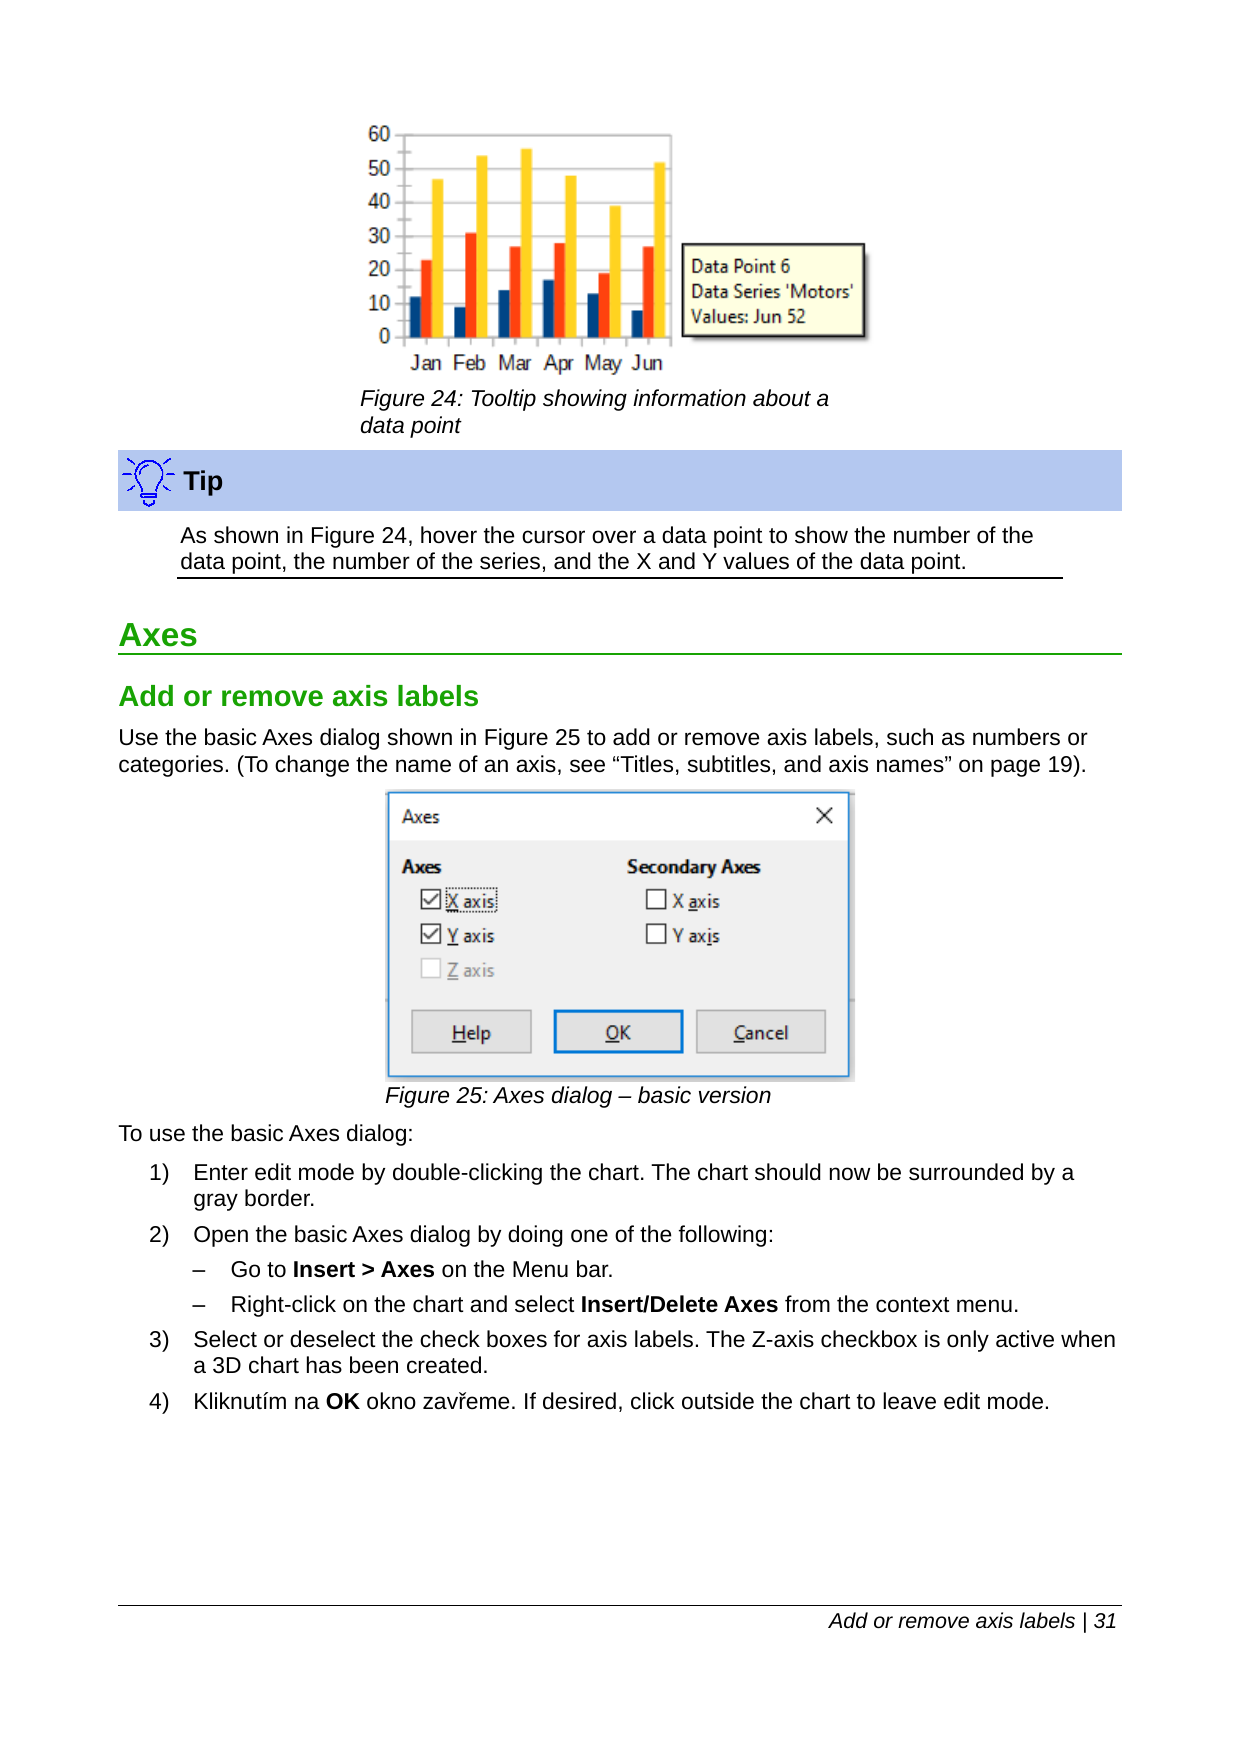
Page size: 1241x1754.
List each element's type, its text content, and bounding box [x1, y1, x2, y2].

list Select or deselect the check boxes for axis labels. The Z-axis checkbox is only active when a 3D chart has been created. [169, 1326, 1122, 1379]
subtitle Tip [179, 450, 1122, 511]
subtitle Axes [118, 615, 1122, 653]
list Right-click on the chart and select Insert/Delete Axes from the context menu. [192, 1291, 1122, 1317]
picture [119, 450, 179, 511]
list Open the basic Axes dialog by doing one of the following: [169, 1221, 1122, 1247]
text Figure 25: Axes dialog – basic version [385, 1082, 855, 1108]
list Kliknutím na OK okno zavřeme. If desired, click outside the chart to leave edit mode. [169, 1388, 1122, 1414]
picture [385, 789, 856, 1082]
text As shown in Figure 24, hover the cursor over a data point to show the number of the data point, the number of the series, and the X and Y values of the data point. [177, 519, 1063, 577]
list Go to Insert > Axes on the Menu bar. [192, 1256, 1122, 1282]
list To use the basic Axes dialog: [118, 1120, 1122, 1146]
text Figure 24: Tooltip showing information about a data point [360, 386, 880, 438]
list Enter edit mode by double-clicking the chart. The chart should now be surrounded by a gray border. [169, 1159, 1122, 1212]
subtitle Add or remove axis labels [118, 679, 1122, 713]
list Use the basic Axes dialog shown in Figure 25 to add or remove axis labels, such as numbers or categories. (To change the name of an axis, see “Titles, subtitles, and axis names” on page 19). [118, 724, 1122, 777]
picture [360, 118, 881, 386]
